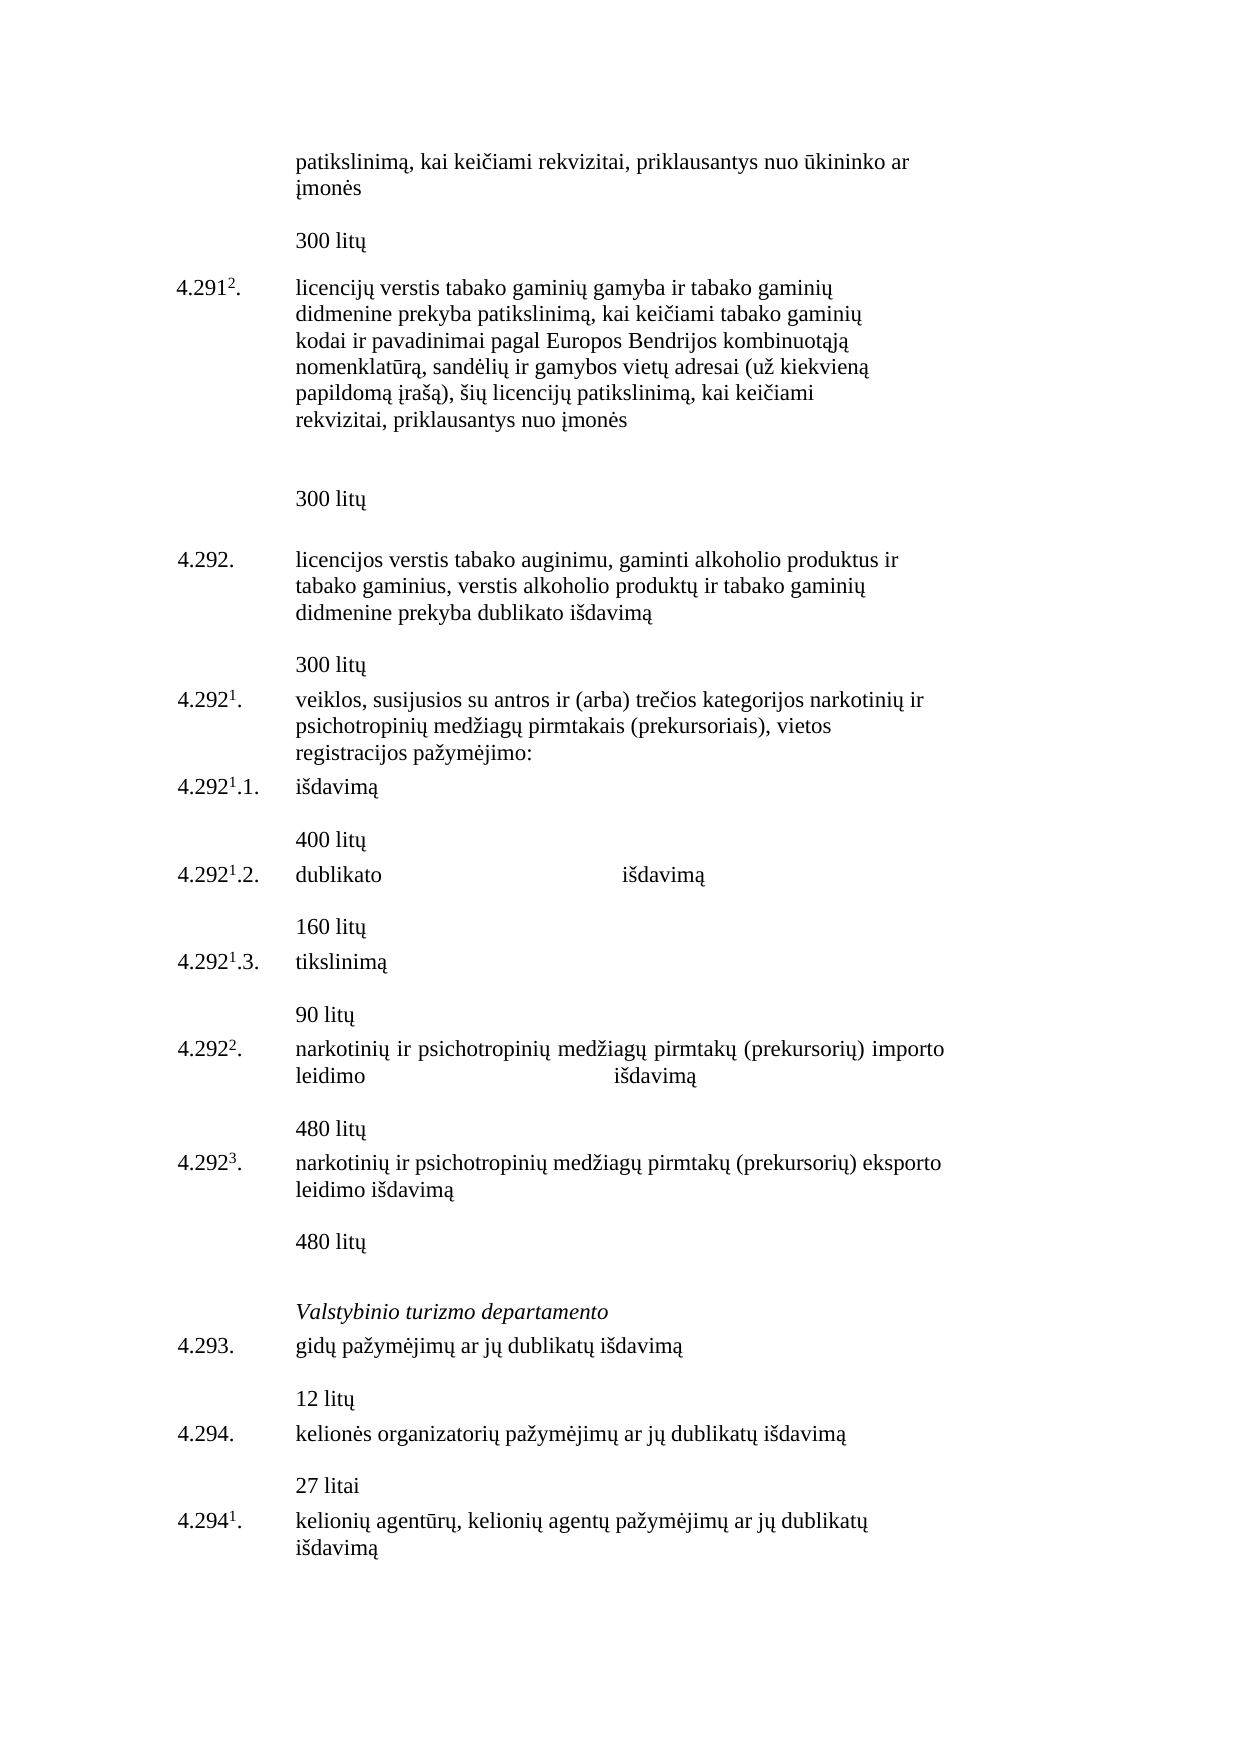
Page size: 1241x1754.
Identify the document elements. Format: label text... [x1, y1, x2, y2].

text 4.2941. kelionių agentūrų, kelionių agentų pažymėjimų ar jų dublikatų išdavimą [177, 1507, 945, 1560]
text 4.2921.3. tikslinimą 90 litų [177, 948, 945, 1027]
text 4.2922. narkotinių ir psichotropinių medžiagų pirmtakų (prekursorių) importo leidimo išdavimą 480 litų [177, 1036, 945, 1141]
text 4.2912. licencijų verstis tabako gaminių gamyba ir tabako gaminių didmenine prekyba patikslinimą, kai keičiami tabako gaminių kodai ir pavadinimai pagal Europos Bendrijos kombinuotąją nomenklatūrą, sandėlių ir gamybos vietų adresai (už kiekvieną papildomą įrašą), šių licencijų patikslinimą, kai keičiami rekvizitai, priklausantys nuo įmonės 300 litų [176, 274, 886, 511]
text 4.293. gidų pažymėjimų ar jų dublikatų išdavimą 12 litų [177, 1332, 945, 1411]
text 4.2921. veiklos, susijusios su antros ir (arba) trečios kategorijos narkotinių ir psichotropinių medžiagų pirmtakais (prekursoriais), vietos registracijos pažymėjimo: [177, 686, 945, 765]
text Valstybinio turizmo departamento [295, 1298, 945, 1324]
text 4.2921.2. dublikato išdavimą 160 litų [177, 861, 945, 940]
text patikslinimą, kai keičiami rekvizitai, priklausantys nuo ūkininko ar įmonės 300 litų [177, 148, 945, 253]
text 4.292. licencijos verstis tabako auginimu, gaminti alkoholio produktus ir tabako gaminius, verstis alkoholio produktų ir tabako gaminių didmenine prekyba dublikato išdavimą 300 litų [177, 546, 945, 678]
text 4.294. kelionės organizatorių pažymėjimų ar jų dublikatų išdavimą 27 litai [177, 1420, 945, 1499]
text 4.2921.1. išdavimą 400 litų [177, 773, 945, 852]
text 4.2923. narkotinių ir psichotropinių medžiagų pirmtakų (prekursorių) eksporto leidimo išdavimą 480 litų [177, 1149, 945, 1255]
